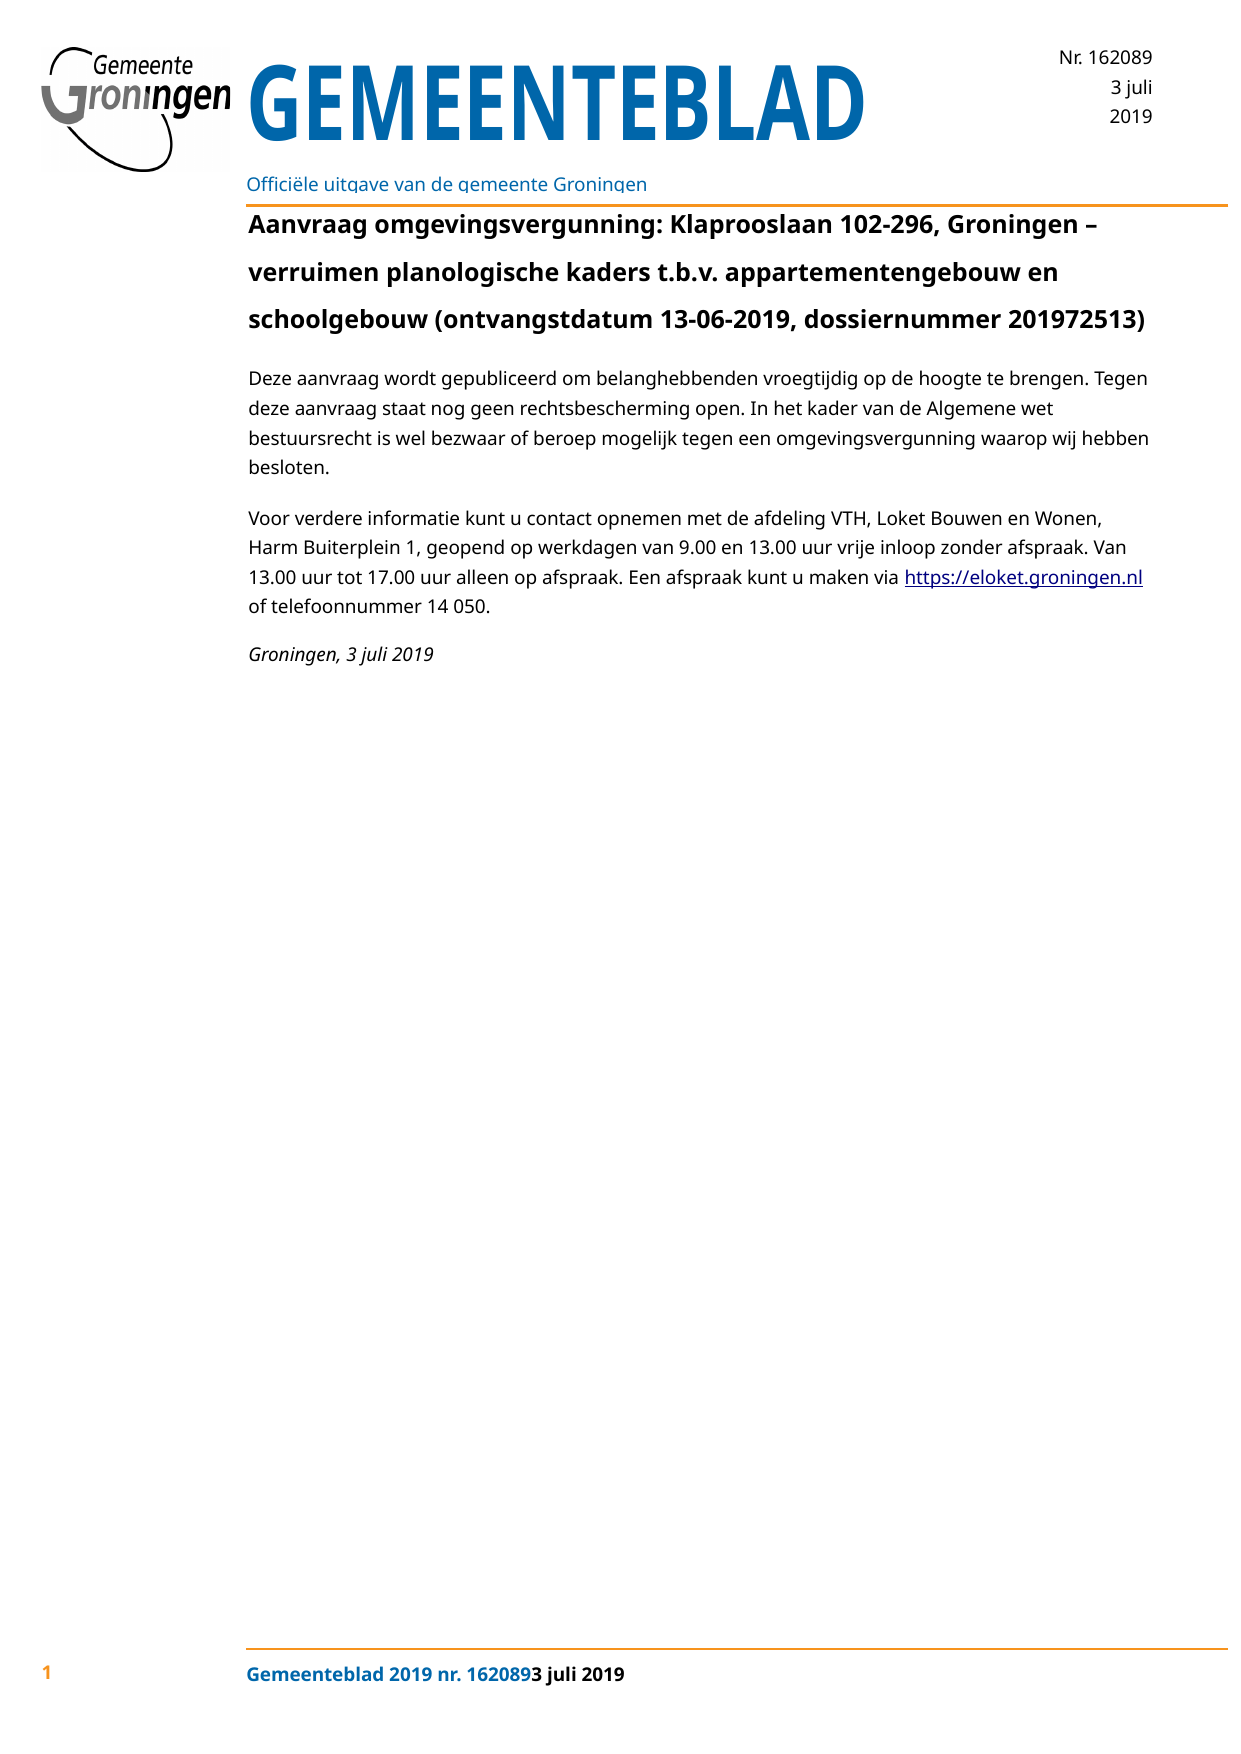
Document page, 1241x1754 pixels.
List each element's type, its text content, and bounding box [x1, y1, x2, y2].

picture [41, 47, 231, 172]
text Groningen, 3 juli 2019 [248, 641, 1152, 667]
text Aanvraag omgevingsvergunning: Klaprooslaan 102-296, Groningen – verruimen planologische kaders t.b.v. appartementengebouw en schoolgebouw (ontvangstdatum 13-06-2019, dossiernummer 201972513) [248, 207, 1152, 336]
text Voor verdere informatie kunt u contact opnemen met de afdeling VTH, Loket Bouwen en Wonen, Harm Buiterplein 1, geopend op werkdagen van 9.00 en 13.00 uur vrije inloop zonder afspraak. Van 13.00 uur tot 17.00 uur alleen op afspraak. Een afspraak kunt u maken via https://eloket.groningen.nl of telefoonnummer 14 050. [248, 505, 1152, 619]
text Deze aanvraag wordt gepubliceerd om belanghebbenden vroegtijdig op de hoogte te brengen. Tegen deze aanvraag staat nog geen rechtsbescherming open. In het kader van de Algemene wet bestuursrecht is wel bezwaar of beroep mogelijk tegen een omgevingsvergunning waarop wij hebben besloten. [248, 366, 1152, 480]
